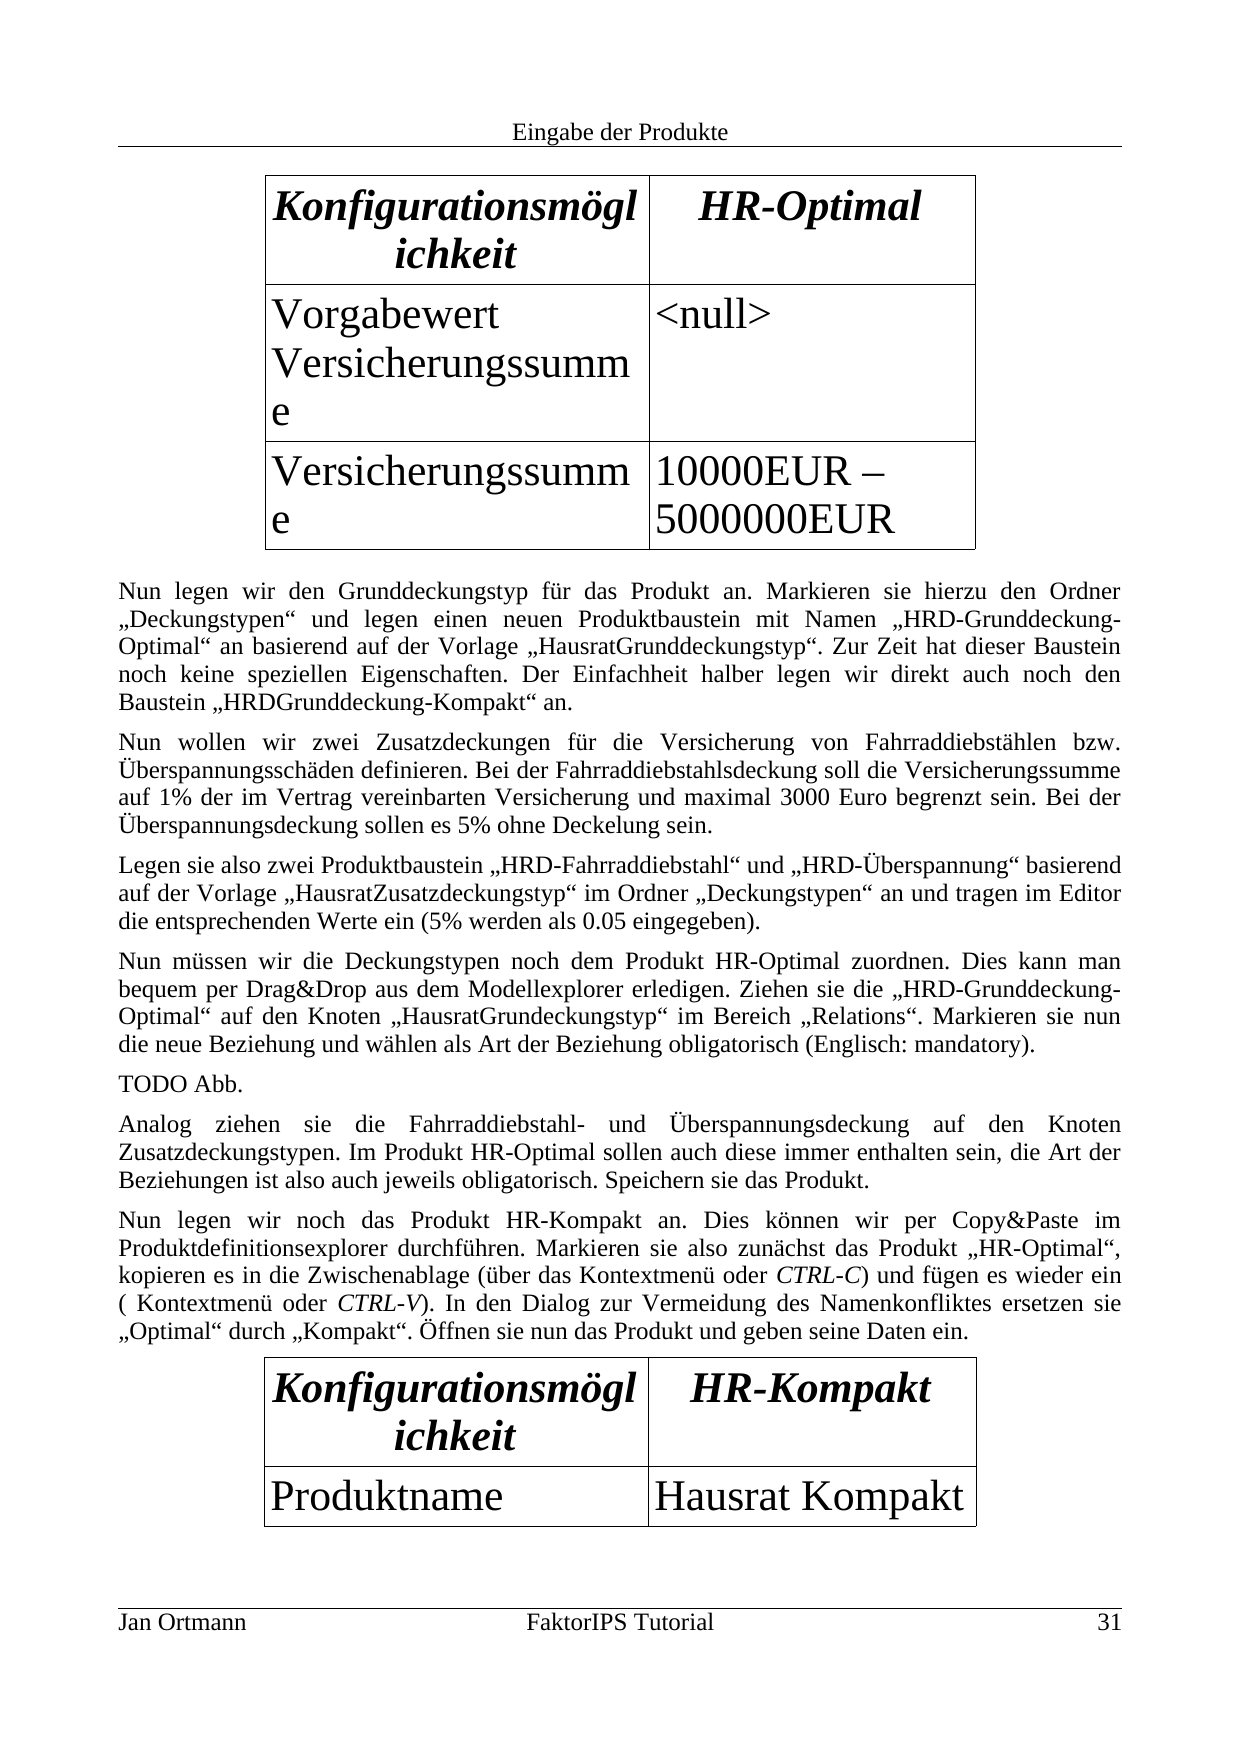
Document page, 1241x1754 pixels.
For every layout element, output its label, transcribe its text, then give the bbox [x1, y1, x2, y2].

table_cell Vorgabewert Versicherungssumme [266, 285, 649, 441]
table_header Konfigurationsmöglichkeit [266, 176, 649, 284]
table_cell Produktname [265, 1467, 648, 1526]
table_cell 10000EUR – 5000000EUR [650, 442, 975, 549]
text TODO Abb. [118, 1070, 1122, 1098]
table_cell <null> [650, 285, 975, 441]
table_header HR-Optimal [650, 176, 975, 284]
text Nun wollen wir zwei Zusatzdeckungen für die Versicherung von Fahrraddiebstählen bzw. Überspannungsschäden definieren. Bei der Fahrraddiebstahlsdeckung soll die Versicherungssumme auf 1% der im Vertrag vereinbarten Versicherung und maximal 3000 Euro begrenzt sein. Bei der Überspannungsdeckung sollen es 5% ohne Deckelung sein. [118, 728, 1122, 839]
table_header Konfigurationsmöglichkeit [265, 1358, 648, 1466]
text Nun müssen wir die Deckungstypen noch dem Produkt HR-Optimal zuordnen. Dies kann man bequem per Drag&Drop aus dem Modellexplorer erledigen. Ziehen sie die „HRD-Grunddeckung-Optimal“ auf den Knoten „HausratGrundeckungstyp“ im Bereich „Relations“. Markieren sie nun die neue Beziehung und wählen als Art der Beziehung obligatorisch (Englisch: mandatory). [118, 947, 1122, 1058]
table_cell Versicherungssumme [266, 442, 649, 549]
text Legen sie also zwei Produktbaustein „HRD-Fahrraddiebstahl“ und „HRD-Überspannung“ basierend auf der Vorlage „HausratZusatzdeckungstyp“ im Ordner „Deckungstypen“ an und tragen im Editor die entsprechenden Werte ein (5% werden als 0.05 eingegeben). [118, 851, 1122, 934]
text Analog ziehen sie die Fahrraddiebstahl- und Überspannungsdeckung auf den Knoten Zusatzdeckungstypen. Im Produkt HR-Optimal sollen auch diese immer enthalten sein, die Art der Beziehungen ist also auch jeweils obligatorisch. Speichern sie das Produkt. [118, 1111, 1122, 1194]
text Nun legen wir noch das Produkt HR-Kompakt an. Dies können wir per Copy&Paste im Produktdefinitionsexplorer durchführen. Markieren sie also zunächst das Produkt „HR-Optimal“, kopieren es in die Zwischenablage (über das Kontextmenü oder CTRL-C) und fügen es wieder ein ( Kontextmenü oder CTRL-V). In den Dialog zur Vermeidung des Namenkonfliktes ersetzen sie „Optimal“ durch „Kompakt“. Öffnen sie nun das Produkt und geben seine Daten ein. [118, 1206, 1122, 1345]
table_header HR-Kompakt [649, 1358, 976, 1466]
table_cell Hausrat Kompakt [649, 1467, 976, 1526]
text Nun legen wir den Grunddeckungstyp für das Produkt an. Markieren sie hierzu den Ordner „Deckungstypen“ und legen einen neuen Produktbaustein mit Namen „HRD-Grunddeckung-Optimal“ an basierend auf der Vorlage „HausratGrunddeckungstyp“. Zur Zeit hat dieser Baustein noch keine speziellen Eigenschaften. Der Einfachheit halber legen wir direkt auch noch den Baustein „HRD­Grunddeckung‑Kompakt“ an. [118, 577, 1122, 716]
